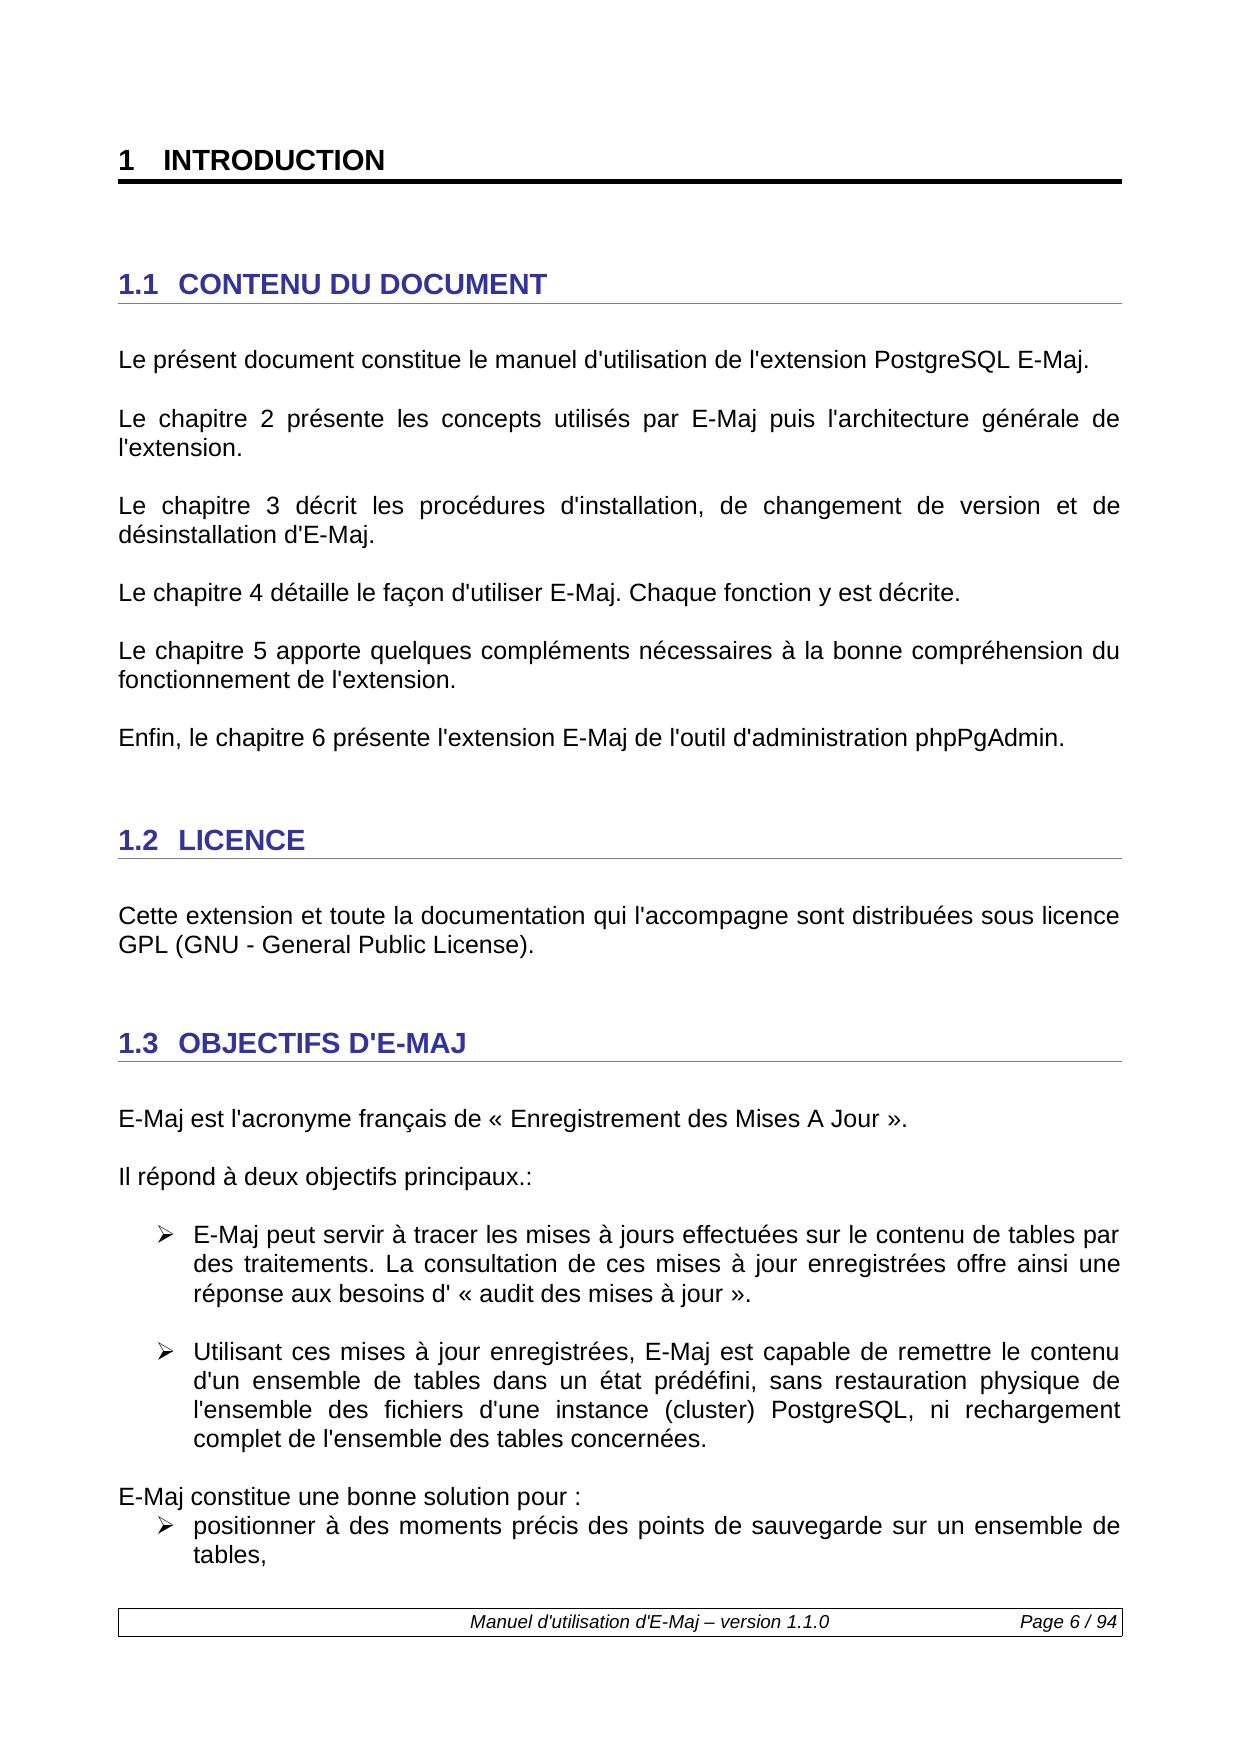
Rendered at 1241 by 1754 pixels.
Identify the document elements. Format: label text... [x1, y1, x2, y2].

text Cette extension et toute la documentation qui l'accompagne sont distribuées sous licence GPL (GNU - General Public License). [118, 901, 1122, 959]
text Il répond à deux objectifs principaux.: [118, 1162, 1122, 1191]
text Le présent document constitue le manuel d'utilisation de l'extension PostgreSQL E-Maj. [118, 345, 1122, 374]
subtitle Objectifs d'E-Maj [118, 1026, 1122, 1061]
text Le chapitre 4 détaille le façon d'utiliser E-Maj. Chaque fonction y est décrite. [118, 578, 1122, 607]
text E-Maj constitue une bonne solution pour : [118, 1482, 1122, 1511]
text E-Maj est l'acronyme français de « Enregistrement des Mises A Jour ». [118, 1104, 1122, 1133]
subtitle Contenu du document [118, 267, 1122, 303]
text Enfin, le chapitre 6 présente l'extension E-Maj de l'outil d'administration phpPgAdmin. [118, 723, 1122, 752]
subtitle Licence [118, 823, 1122, 858]
list E-Maj peut servir à tracer les mises à jours effectuées sur le contenu de tables par des traitements. La consultation de ces mises à jour enregistrées offre ainsi une réponse aux besoins d' « audit des mises à jour ». [156, 1220, 1122, 1307]
text Le chapitre 2 présente les concepts utilisés par E-Maj puis l'architecture générale de l'extension. [118, 403, 1122, 462]
subtitle Introduction [118, 143, 1122, 179]
text Le chapitre 3 décrit les procédures d'installation, de changement de version et de désinstallation d'E-Maj. [118, 491, 1122, 549]
text Le chapitre 5 apporte quelques compléments nécessaires à la bonne compréhension du fonctionnement de l'extension. [118, 636, 1122, 694]
list positionner à des moments précis des points de sauvegarde sur un ensemble de tables, [156, 1511, 1122, 1569]
list Utilisant ces mises à jour enregistrées, E-Maj est capable de remettre le contenu d'un ensemble de tables dans un état prédéfini, sans restauration physique de l'ensemble des fichiers d'une instance (cluster) PostgreSQL, ni rechargement complet de l'ensemble des tables concernées. [156, 1337, 1122, 1453]
